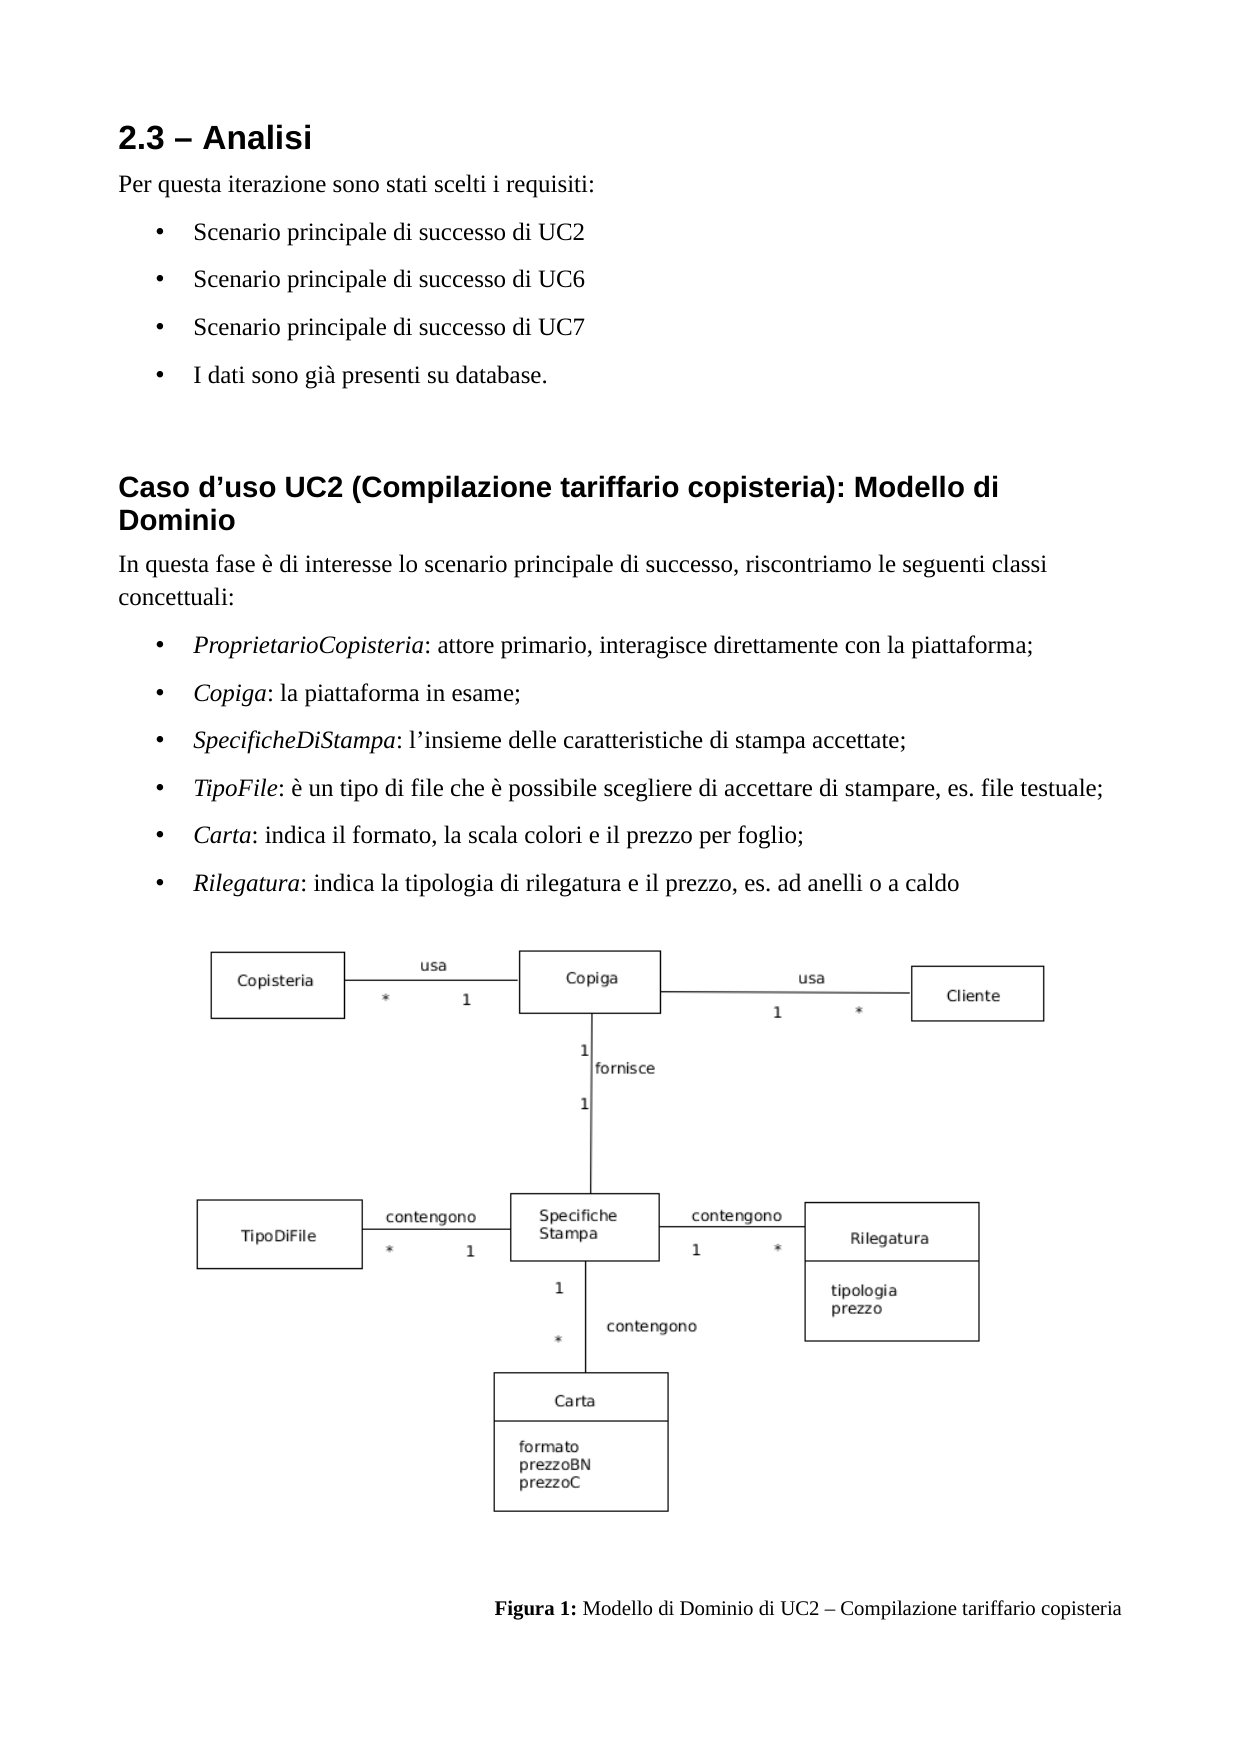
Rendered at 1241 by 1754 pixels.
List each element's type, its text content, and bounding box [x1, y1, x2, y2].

list Copiga: la piattaforma in esame; [156, 678, 1122, 706]
list Scenario principale di successo di UC6 [156, 264, 1122, 293]
text In questa fase è di interesse lo scenario principale di successo, riscontriamo le seguenti classi concettuali: [118, 549, 1122, 611]
list TipoFile: è un tipo di file che è possibile scegliere di accettare di stampare, es. file testuale; [156, 773, 1122, 802]
subtitle Caso d’uso UC2 (Compilazione tariffario copisteria): Modello di Dominio [118, 469, 1122, 537]
list Rilegatura: indica la tipologia di rilegatura e il prezzo, es. ad anelli o a caldo [156, 868, 1122, 897]
text Figura 1: Modello di Dominio di UC2 – Compilazione tariffario copisteria [118, 1596, 1122, 1620]
text Per questa iterazione sono stati scelti i requisiti: [118, 169, 1122, 198]
list Carta: indica il formato, la scala colori e il prezzo per foglio; [156, 821, 1122, 849]
picture [160, 915, 1080, 1545]
subtitle 2.3 – Analisi [118, 118, 1122, 157]
list Scenario principale di successo di UC7 [156, 312, 1122, 341]
list ProprietarioCopisteria: attore primario, interagisce direttamente con la piattaforma; [156, 630, 1122, 659]
list Scenario principale di successo di UC2 [156, 217, 1122, 246]
list I dati sono già presenti su database. [156, 360, 1122, 388]
list SpecificheDiStampa: l’insieme delle caratteristiche di stampa accettate; [156, 725, 1122, 754]
